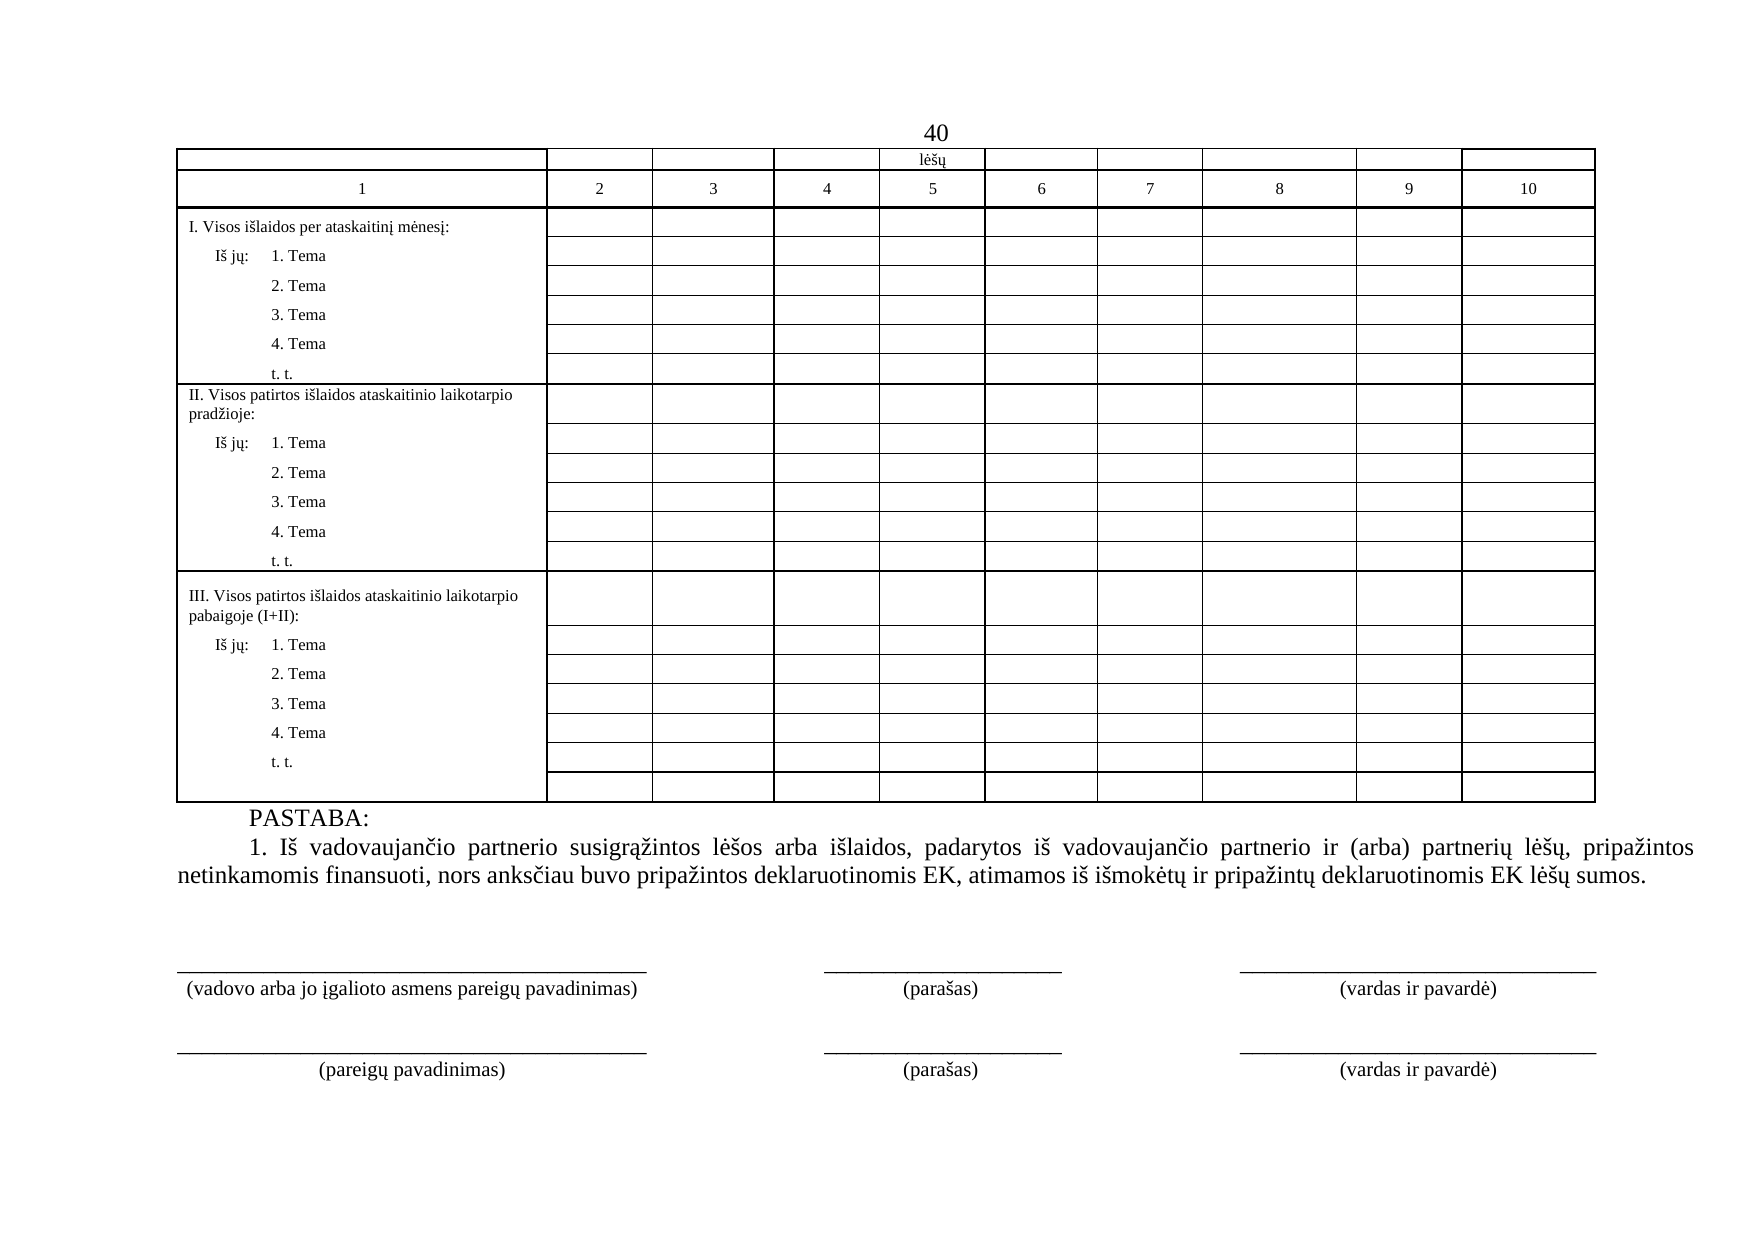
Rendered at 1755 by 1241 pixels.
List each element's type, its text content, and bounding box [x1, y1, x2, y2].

table_cell [548, 385, 652, 423]
table_cell [986, 385, 1097, 423]
table_cell [1203, 626, 1356, 654]
table_cell [1463, 454, 1594, 482]
table_cell [653, 385, 773, 423]
table_cell [1357, 325, 1461, 353]
table_cell [1357, 385, 1461, 423]
table_cell [178, 353, 260, 383]
table_cell [1203, 296, 1356, 324]
table_cell [986, 296, 1097, 324]
table_cell [178, 150, 546, 169]
table_cell [1098, 385, 1202, 423]
table_cell [986, 354, 1097, 383]
table_cell [548, 149, 652, 169]
table_cell [653, 572, 773, 624]
table_cell [775, 483, 879, 511]
table_cell [1357, 296, 1461, 324]
table_cell [450, 541, 546, 570]
table_cell [880, 385, 984, 423]
table_cell [653, 266, 773, 294]
table_cell [1098, 296, 1202, 324]
table_cell [363, 324, 449, 353]
table_cell [178, 511, 260, 541]
table_cell t. t. [260, 541, 363, 570]
table_cell [1463, 150, 1594, 169]
table_cell [1357, 626, 1461, 654]
table_cell [1357, 266, 1461, 294]
text PASTABA: [177, 803, 1695, 832]
table_cell [1357, 684, 1461, 713]
table_cell [775, 773, 879, 801]
table_cell [450, 453, 546, 482]
table_cell [450, 353, 546, 383]
table_cell t. t. [260, 353, 363, 383]
table_cell [1203, 483, 1356, 511]
table_cell [775, 385, 879, 423]
table_cell [450, 683, 546, 713]
table_cell [653, 209, 773, 236]
table_cell [880, 684, 984, 713]
table_cell [548, 296, 652, 324]
table_cell [548, 743, 652, 771]
table_cell [1098, 149, 1202, 169]
table_cell [178, 654, 260, 683]
table_cell [653, 542, 773, 570]
table_cell [1203, 266, 1356, 294]
table_cell [178, 324, 260, 353]
table_cell [548, 209, 652, 236]
table_cell [548, 626, 652, 654]
table_cell [653, 424, 773, 452]
table_cell [775, 454, 879, 482]
table_cell [1357, 572, 1461, 624]
table_cell [1098, 542, 1202, 570]
table_cell [653, 655, 773, 683]
table_cell [1463, 424, 1594, 452]
table_cell [450, 625, 546, 654]
table_cell [363, 742, 449, 771]
table_cell [1463, 773, 1594, 801]
table_cell [178, 295, 260, 324]
table_cell [986, 149, 1097, 169]
table_cell [880, 626, 984, 654]
table_cell [178, 713, 260, 742]
table_cell [775, 572, 879, 624]
table_cell [775, 209, 879, 236]
table_cell [986, 626, 1097, 654]
table_cell [1357, 354, 1461, 383]
table_cell [1357, 454, 1461, 482]
table_cell [880, 354, 984, 383]
table_cell [653, 354, 773, 383]
table_cell [986, 684, 1097, 713]
table_cell 1. Tema [260, 423, 363, 452]
table_cell [363, 654, 449, 683]
table_cell [653, 237, 773, 265]
table_cell [450, 742, 546, 771]
table_cell [1463, 237, 1594, 265]
table_cell 4. Tema [260, 713, 363, 742]
table_cell [653, 626, 773, 654]
table_cell [548, 424, 652, 452]
table_cell [178, 771, 260, 801]
table_cell [1098, 626, 1202, 654]
table_cell [880, 325, 984, 353]
table_cell [1203, 655, 1356, 683]
table_cell [1463, 512, 1594, 541]
table_cell [363, 541, 449, 570]
table_cell [548, 684, 652, 713]
table_cell [363, 236, 449, 265]
table_cell [986, 209, 1097, 236]
table_cell [1357, 424, 1461, 452]
table_cell [775, 149, 879, 169]
table_cell [653, 714, 773, 742]
table_cell [1463, 266, 1594, 294]
table_cell [775, 354, 879, 383]
table_cell [1357, 512, 1461, 541]
table_cell [1203, 512, 1356, 541]
table_cell [880, 714, 984, 742]
table_cell [880, 512, 984, 541]
table_cell [880, 743, 984, 771]
table_cell [1098, 572, 1202, 624]
table_cell [450, 482, 546, 511]
table_cell [548, 542, 652, 570]
table_cell [363, 683, 449, 713]
table_cell [363, 713, 449, 742]
table_cell [1098, 483, 1202, 511]
table_cell [548, 266, 652, 294]
table_cell [1098, 773, 1202, 801]
table_cell [450, 324, 546, 353]
table_cell [1098, 512, 1202, 541]
table_cell 7 [1098, 171, 1202, 206]
table_cell [363, 295, 449, 324]
table_cell [450, 265, 546, 294]
table_cell II. Visos patirtos išlaidos ataskaitinio laikotarpio pradžioje: [178, 385, 546, 423]
table_cell [548, 773, 652, 801]
table_cell [1203, 354, 1356, 383]
table_cell [653, 483, 773, 511]
table_cell [653, 773, 773, 801]
table_cell [1203, 325, 1356, 353]
table_cell [260, 771, 363, 801]
table_cell [880, 483, 984, 511]
table_cell [363, 771, 449, 801]
table_cell 2. Tema [260, 453, 363, 482]
table_cell [1463, 655, 1594, 683]
table_cell [775, 714, 879, 742]
table_cell [548, 454, 652, 482]
table_cell [1098, 237, 1202, 265]
table_cell 1. Tema [260, 236, 363, 265]
table_cell [1098, 424, 1202, 452]
table_cell [178, 453, 260, 482]
table_cell [1463, 325, 1594, 353]
table_cell [1203, 542, 1356, 570]
table_cell [986, 512, 1097, 541]
table_cell [363, 453, 449, 482]
text 1. Iš vadovaujančio partnerio susigrąžintos lėšos arba išlaidos, padarytos iš vadovaujančio partnerio ir (arba) partnerių lėšų, pripažintos netinkamomis finansuoti, nors anksčiau buvo pripažintos deklaruotinomis EK, atimamos iš išmokėtų ir pripažintų deklaruotinomis EK lėšų sumos. [177, 832, 1695, 889]
table_cell [1098, 714, 1202, 742]
table_cell [1098, 684, 1202, 713]
table_cell 3. Tema [260, 295, 363, 324]
table_cell Iš jų: [178, 423, 260, 452]
table_cell [1463, 209, 1594, 236]
table_cell 3 [653, 171, 773, 206]
table_cell [775, 266, 879, 294]
table_cell [653, 296, 773, 324]
table_cell III. Visos patirtos išlaidos ataskaitinio laikotarpio pabaigoje (I+II): [178, 572, 546, 624]
table_cell [1463, 483, 1594, 511]
table_cell [880, 655, 984, 683]
table_cell [880, 237, 984, 265]
table_cell [986, 572, 1097, 624]
table_cell [1203, 209, 1356, 236]
table_cell [548, 512, 652, 541]
table_cell [775, 512, 879, 541]
table_cell [1203, 149, 1356, 169]
text (vadovo arba jo įgalioto asmens pareigų pavadinimas) (parašas) (vardas ir pavardė) [177, 975, 1695, 999]
table_cell [775, 237, 879, 265]
table_cell [1463, 714, 1594, 742]
table_cell [986, 743, 1097, 771]
table_cell [653, 325, 773, 353]
table_cell lėšų [880, 149, 984, 169]
table_cell [1357, 237, 1461, 265]
table_cell [548, 237, 652, 265]
table_cell [1357, 209, 1461, 236]
table_cell 2 [548, 171, 652, 206]
table_cell [653, 512, 773, 541]
table_cell [1203, 237, 1356, 265]
table_cell [1357, 483, 1461, 511]
table_cell [363, 353, 449, 383]
table_cell [178, 541, 260, 570]
table_cell [1463, 626, 1594, 654]
table_cell [986, 424, 1097, 452]
table_cell [1203, 424, 1356, 452]
table_cell [653, 743, 773, 771]
table_cell [548, 714, 652, 742]
table_cell Iš jų: [178, 625, 260, 654]
table_cell [775, 296, 879, 324]
table_cell [1463, 684, 1594, 713]
table_cell [178, 265, 260, 294]
table_cell 1 [178, 171, 546, 206]
table_cell [450, 295, 546, 324]
table_cell [450, 511, 546, 541]
table_cell [775, 424, 879, 452]
table_cell [775, 684, 879, 713]
table_cell [548, 354, 652, 383]
table_cell 3. Tema [260, 482, 363, 511]
table_cell [178, 742, 260, 771]
table_cell [653, 149, 773, 169]
table_cell [363, 511, 449, 541]
table_cell [653, 454, 773, 482]
table_cell [548, 325, 652, 353]
table_cell t. t. [260, 742, 363, 771]
table_cell [880, 296, 984, 324]
table_cell [450, 423, 546, 452]
table_cell [986, 655, 1097, 683]
table_cell [450, 713, 546, 742]
table_cell [363, 625, 449, 654]
table_cell 5 [880, 171, 984, 206]
table_cell [986, 237, 1097, 265]
table_cell 4 [775, 171, 879, 206]
table_cell [986, 773, 1097, 801]
table_cell 2. Tema [260, 265, 363, 294]
table_cell [986, 325, 1097, 353]
table_cell [1203, 572, 1356, 624]
table_cell 2. Tema [260, 654, 363, 683]
table_cell [986, 266, 1097, 294]
table_cell [1463, 296, 1594, 324]
table_cell [986, 483, 1097, 511]
table_cell [1203, 714, 1356, 742]
table_cell [1463, 354, 1594, 383]
table_cell [1203, 773, 1356, 801]
table_cell [775, 655, 879, 683]
table_cell [880, 572, 984, 624]
table_cell [775, 542, 879, 570]
table_cell 10 [1463, 171, 1594, 206]
table_cell [1098, 454, 1202, 482]
table_cell [363, 265, 449, 294]
table_cell [1203, 743, 1356, 771]
table_cell [1098, 266, 1202, 294]
table_cell 8 [1203, 171, 1356, 206]
table_cell [775, 743, 879, 771]
text (pareigų pavadinimas) (parašas) (vardas ir pavardė) [177, 1057, 1695, 1081]
table_cell [1357, 743, 1461, 771]
table_cell [1463, 542, 1594, 570]
table_cell [1357, 149, 1461, 169]
table_cell [775, 626, 879, 654]
table_cell [880, 773, 984, 801]
table_cell [548, 572, 652, 624]
table_cell [986, 542, 1097, 570]
table_cell [548, 483, 652, 511]
table_cell [1357, 542, 1461, 570]
table_cell Iš jų: [178, 236, 260, 265]
table_cell [1463, 385, 1594, 423]
table_cell 4. Tema [260, 511, 363, 541]
table_cell [1098, 655, 1202, 683]
table_cell I. Visos išlaidos per ataskaitinį mėnesį: [178, 209, 546, 236]
table_cell [1098, 325, 1202, 353]
table_cell [1463, 743, 1594, 771]
table_cell [450, 236, 546, 265]
table_cell [986, 454, 1097, 482]
table_cell [363, 423, 449, 452]
table_cell [880, 266, 984, 294]
table_cell 9 [1357, 171, 1461, 206]
table_cell [880, 542, 984, 570]
table_cell [1357, 773, 1461, 801]
table_cell [548, 655, 652, 683]
table_cell [1357, 714, 1461, 742]
table_cell [1357, 655, 1461, 683]
table_cell [1098, 743, 1202, 771]
table_cell [653, 684, 773, 713]
table_cell 3. Tema [260, 683, 363, 713]
table_cell [1203, 684, 1356, 713]
table_cell [1098, 354, 1202, 383]
table_cell [880, 209, 984, 236]
table_cell [880, 424, 984, 452]
table_cell [1203, 385, 1356, 423]
table_cell [1203, 454, 1356, 482]
table_cell [880, 454, 984, 482]
table_cell [363, 482, 449, 511]
table_cell [986, 714, 1097, 742]
table_cell [1463, 572, 1594, 624]
table_cell [178, 482, 260, 511]
table_cell 4. Tema [260, 324, 363, 353]
table_cell [178, 683, 260, 713]
table_cell [775, 325, 879, 353]
table_cell 1. Tema [260, 625, 363, 654]
table_cell [1098, 209, 1202, 236]
table_cell 6 [986, 171, 1097, 206]
table_cell [450, 771, 546, 801]
table_cell [450, 654, 546, 683]
